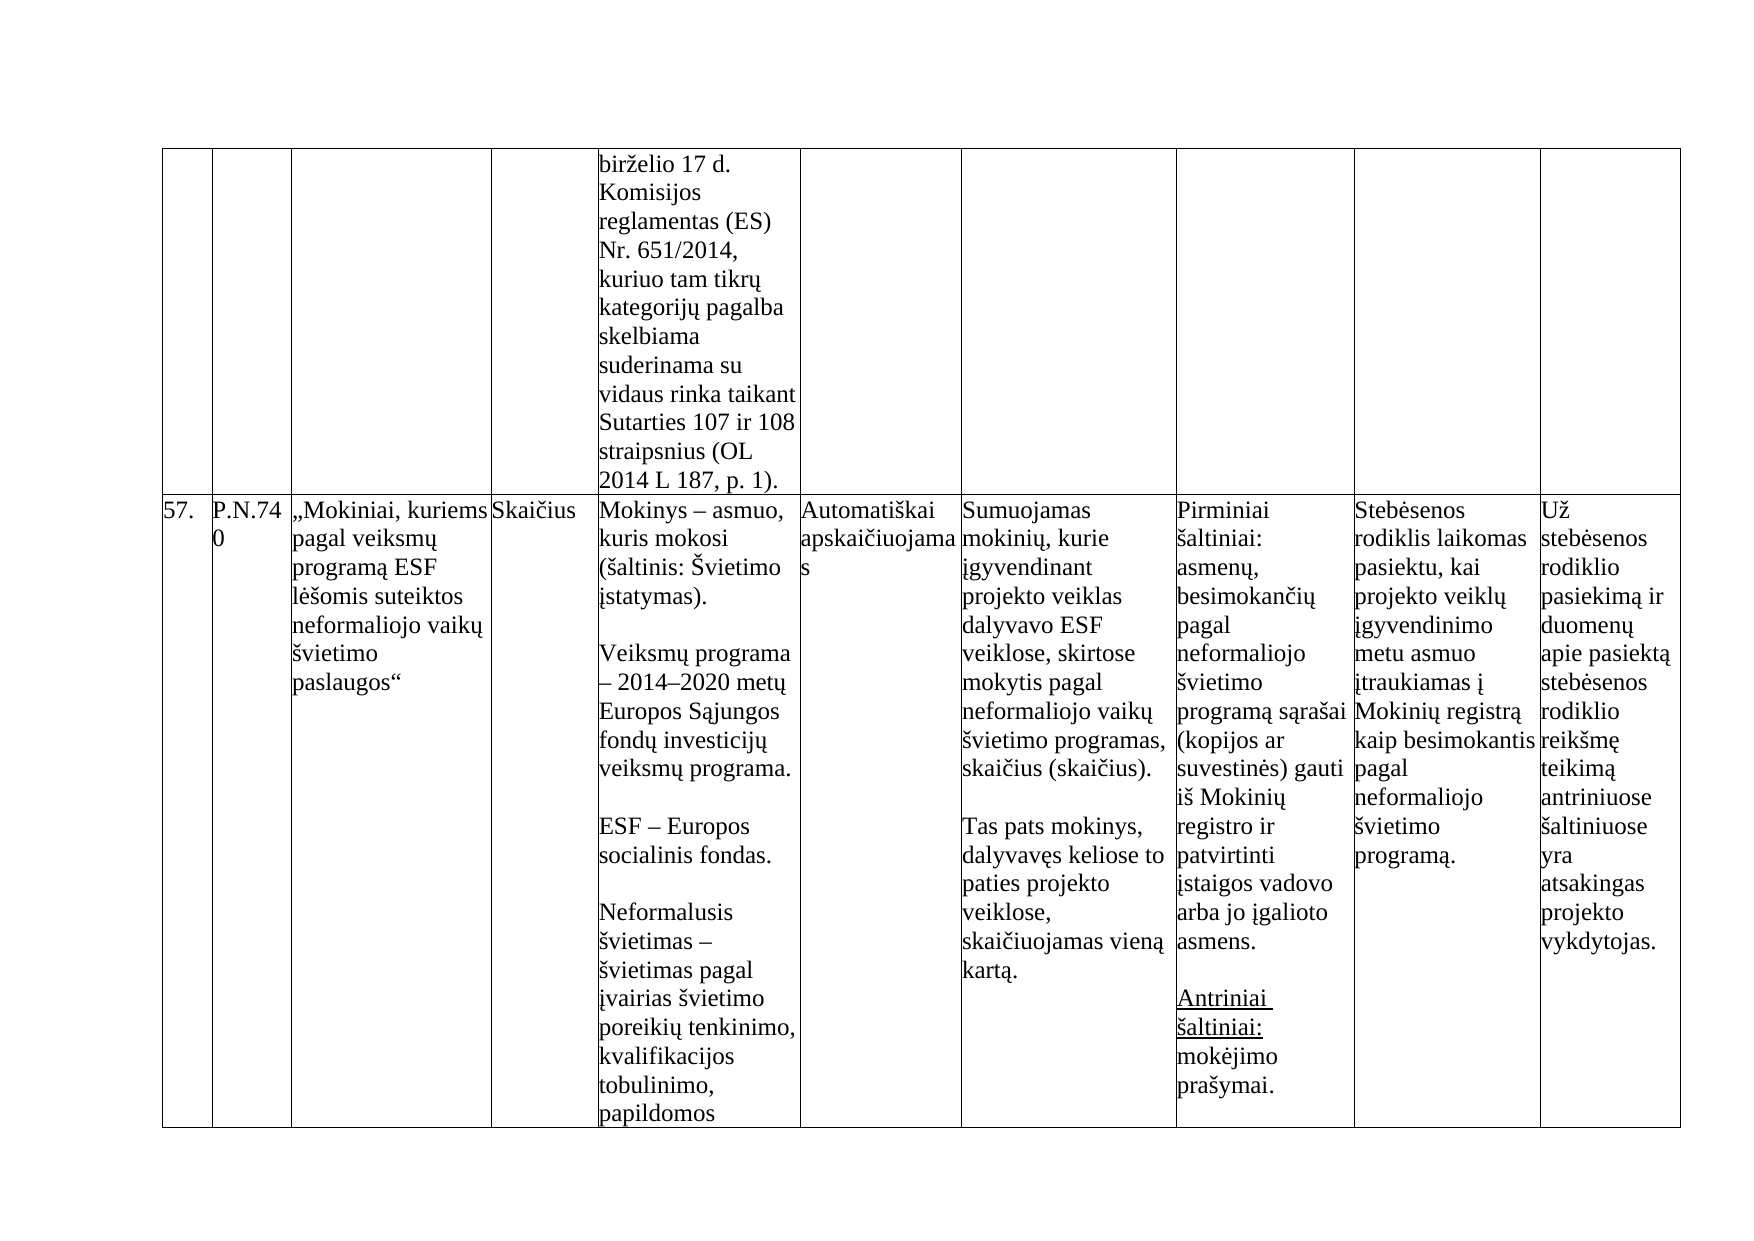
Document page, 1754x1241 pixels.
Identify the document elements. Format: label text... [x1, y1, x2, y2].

table_cell Mokinys – asmuo, kuris mokosi (šaltinis: Švietimo įstatymas). Veiksmų programa – 2014–2020 metų Europos Sąjungos fondų investicijų veiksmų programa. ESF – Europos socialinis fondas. Neformalusis švietimas – švietimas pagal įvairias švietimo poreikių tenkinimo, kvalifikacijos tobulinimo, papildomos [599, 495, 800, 1127]
table_cell P.N.740 [213, 495, 291, 1127]
table_cell [292, 149, 491, 494]
table_cell Skaičius [492, 495, 598, 1127]
table_cell Stebėsenos rodiklis laikomas pasiektu, kai projekto veiklų įgyvendinimo metu asmuo įtraukiamas į Mokinių registrą kaip besimokantis pagal neformaliojo švietimo programą. [1355, 495, 1540, 1127]
table_cell Sumuojamas mokinių, kurie įgyvendinant projekto veiklas dalyvavo ESF veiklose, skirtose mokytis pagal neformaliojo vaikų švietimo programas, skaičius (skaičius). Tas pats mokinys, dalyvavęs keliose to paties projekto veiklose, skaičiuojamas vieną kartą. [962, 495, 1176, 1127]
table_cell birželio 17 d. Komisijos reglamentas (ES) Nr. 651/2014, kuriuo tam tikrų kategorijų pagalba skelbiama suderinama su vidaus rinka taikant Sutarties 107 ir 108 straipsnius (OL 2014 L 187, p. 1). [599, 149, 800, 494]
table_cell [801, 149, 961, 494]
table_cell [1355, 149, 1540, 494]
table_cell Pirminiai šaltiniai: asmenų, besimokančių pagal neformaliojo švietimo programą sąrašai (kopijos ar suvestinės) gauti iš Mokinių registro ir patvirtinti įstaigos vadovo arba jo įgalioto asmens. Antriniai šaltiniai: mokėjimo prašymai. [1177, 495, 1354, 1127]
table_cell [962, 149, 1176, 494]
table_cell Automatiškai apskaičiuojamas [801, 495, 961, 1127]
table_cell 57. [163, 495, 212, 1127]
table_cell [213, 149, 291, 494]
table_cell [1541, 149, 1680, 494]
table_cell Už stebėsenos rodiklio pasiekimą ir duomenų apie pasiektą stebėsenos rodiklio reikšmę teikimą antriniuose šaltiniuose yra atsakingas projekto vykdytojas. [1541, 495, 1680, 1127]
table_cell „Mokiniai, kuriems pagal veiksmų programą ESF lėšomis suteiktos neformaliojo vaikų švietimo paslaugos“ [292, 495, 491, 1127]
table_cell [163, 149, 212, 494]
table_cell [1177, 149, 1354, 494]
table_cell [492, 149, 598, 494]
